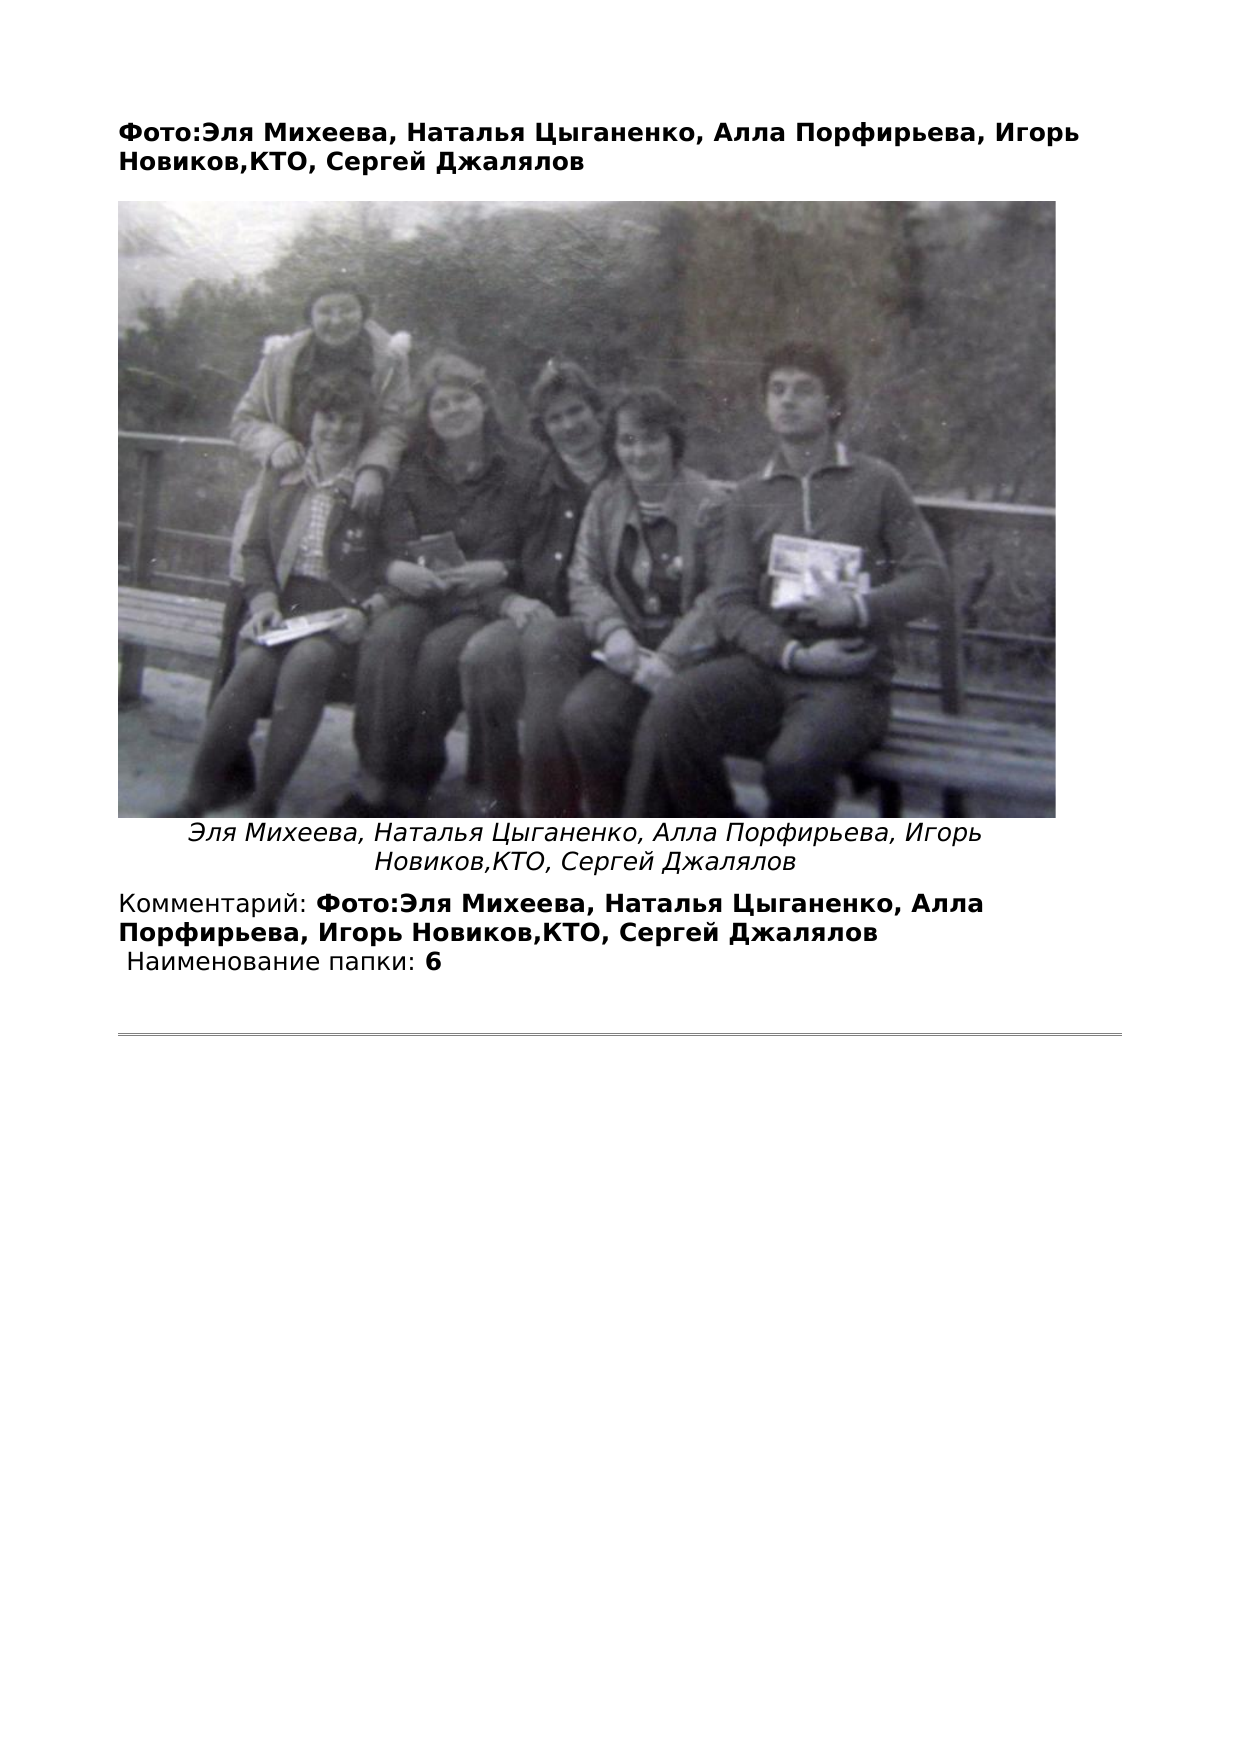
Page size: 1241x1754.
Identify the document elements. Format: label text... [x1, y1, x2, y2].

text Эля Михеева, Наталья Цыганенко, Алла Порфирьева, Игорь Новиков,КТО, Сергей Джалялов [118, 818, 1056, 876]
picture [118, 201, 1056, 818]
subtitle Фото:Эля Михеева, Наталья Цыганенко, Алла Порфирьева, Игорь Новиков,КТО, Сергей Джалялов [118, 118, 1122, 176]
text Комментарий: Фото:Эля Михеева, Наталья Цыганенко, Алла Порфирьева, Игорь Новиков,КТО, Сергей Джалялов Наименование папки: 6 [118, 889, 1122, 1006]
